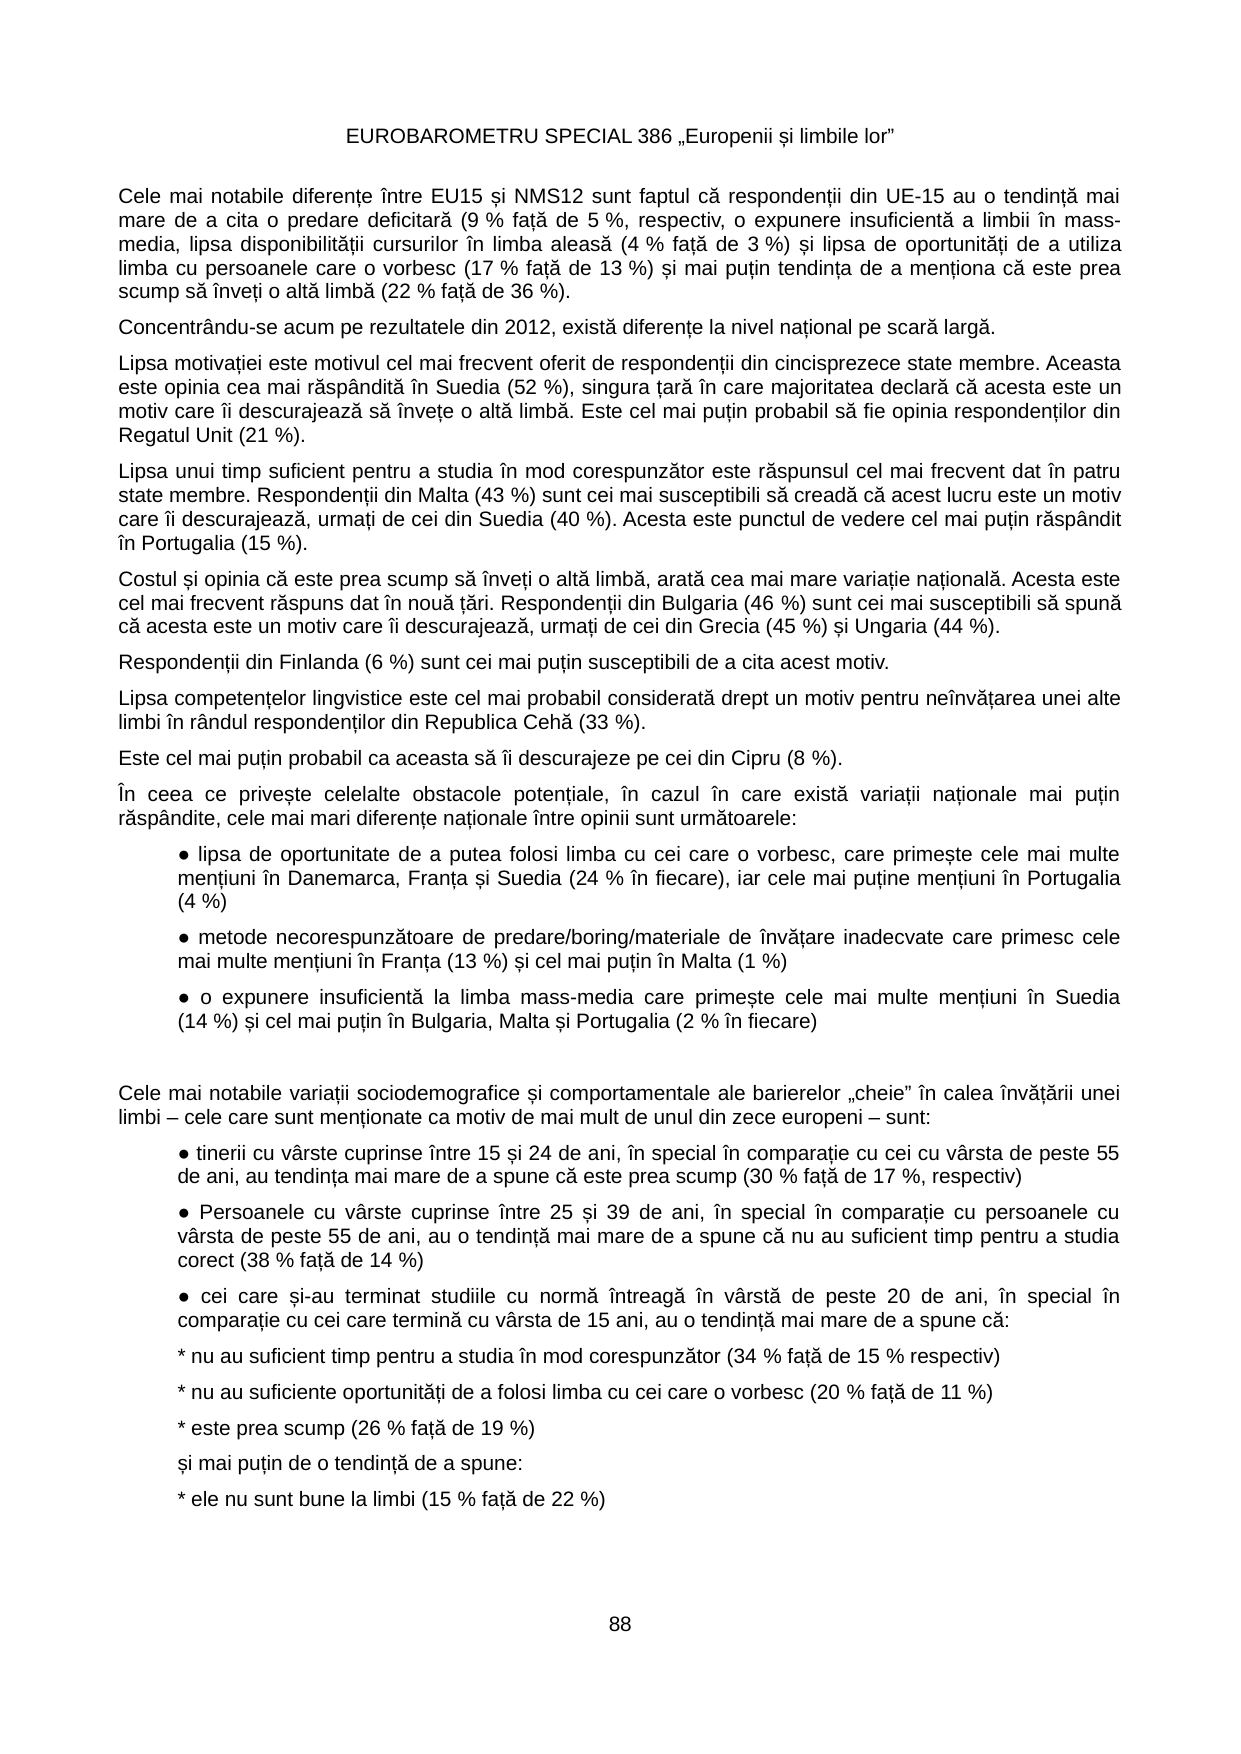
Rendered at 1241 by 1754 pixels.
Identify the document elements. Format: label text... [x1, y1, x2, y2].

text ● lipsa de oportunitate de a putea folosi limba cu cei care o vorbesc, care primește cele mai multe mențiuni în Danemarca, Franța și Suedia (24 % în fiecare), iar cele mai puține mențiuni în Portugalia (4 %) [177, 841, 1122, 913]
text Respondenții din Finlanda (6 %) sunt cei mai puțin susceptibili de a cita acest motiv. [118, 650, 1122, 674]
text * nu au suficiente oportunități de a folosi limba cu cei care o vorbesc (20 % față de 11 %) [177, 1379, 1122, 1403]
text ● tinerii cu vârste cuprinse între 15 și 24 de ani, în special în comparație cu cei cu vârsta de peste 55 de ani, au tendința mai mare de a spune că este prea scump (30 % față de 17 %, respectiv) [177, 1140, 1122, 1188]
text * este prea scump (26 % față de 19 %) [177, 1415, 1122, 1439]
text Concentrându-se acum pe rezultatele din 2012, există diferențe la nivel național pe scară largă. [118, 315, 1122, 339]
text ● metode necorespunzătoare de predare/boring/materiale de învățare inadecvate care primesc cele mai multe mențiuni în Franța (13 %) și cel mai puțin în Malta (1 %) [177, 925, 1122, 973]
text ● o expunere insuficientă la limba mass-media care primește cele mai multe mențiuni în Suedia (14 %) și cel mai puțin în Bulgaria, Malta și Portugalia (2 % în fiecare) [177, 985, 1122, 1033]
text * nu au suficient timp pentru a studia în mod corespunzător (34 % față de 15 % respectiv) [177, 1344, 1122, 1368]
text și mai puțin de o tendință de a spune: [177, 1451, 1122, 1475]
text Cele mai notabile variații sociodemografice și comportamentale ale barierelor „cheie” în calea învățării unei limbi – cele care sunt menționate ca motiv de mai mult de unul din zece europeni – sunt: [118, 1081, 1122, 1128]
text Lipsa motivației este motivul cel mai frecvent oferit de respondenții din cincisprezece state membre. Aceasta este opinia cea mai răspândită în Suedia (52 %), singura țară în care majoritatea declară că acesta este un motiv care îi descurajează să învețe o altă limbă. Este cel mai puțin probabil să fie opinia respondenților din Regatul Unit (21 %). [118, 351, 1122, 447]
text Lipsa unui timp suficient pentru a studia în mod corespunzător este răspunsul cel mai frecvent dat în patru state membre. Respondenții din Malta (43 %) sunt cei mai susceptibili să creadă că acest lucru este un motiv care îi descurajează, urmați de cei din Suedia (40 %). Acesta este punctul de vedere cel mai puțin răspândit în Portugalia (15 %). [118, 459, 1122, 554]
text * ele nu sunt bune la limbi (15 % față de 22 %) [177, 1487, 1122, 1511]
text ● cei care și-au terminat studiile cu normă întreagă în vârstă de peste 20 de ani, în special în comparație cu cei care termină cu vârsta de 15 ani, au o tendință mai mare de a spune că: [177, 1284, 1122, 1332]
text În ceea ce privește celelalte obstacole potențiale, în cazul în care există variații naționale mai puțin răspândite, cele mai mari diferențe naționale între opinii sunt următoarele: [118, 782, 1122, 829]
text Lipsa competențelor lingvistice este cel mai probabil considerată drept un motiv pentru neînvățarea unei alte limbi în rândul respondenților din Republica Cehă (33 %). [118, 686, 1122, 734]
text ● Persoanele cu vârste cuprinse între 25 și 39 de ani, în special în comparație cu persoanele cu vârsta de peste 55 de ani, au o tendință mai mare de a spune că nu au suficient timp pentru a studia corect (38 % față de 14 %) [177, 1200, 1122, 1272]
text Costul și opinia că este prea scump să înveți o altă limbă, arată cea mai mare variație națională. Acesta este cel mai frecvent răspuns dat în nouă țări. Respondenții din Bulgaria (46 %) sunt cei mai susceptibili să spună că acesta este un motiv care îi descurajează, urmați de cei din Grecia (45 %) și Ungaria (44 %). [118, 566, 1122, 638]
text Este cel mai puțin probabil ca aceasta să îi descurajeze pe cei din Cipru (8 %). [118, 746, 1122, 770]
text Cele mai notabile diferențe între EU15 și NMS12 sunt faptul că respondenții din UE-15 au o tendință mai mare de a cita o predare deficitară (9 % față de 5 %, respectiv, o expunere insuficientă a limbii în mass-media, lipsa disponibilității cursurilor în limba aleasă (4 % față de 3 %) și lipsa de oportunități de a utiliza limba cu persoanele care o vorbesc (17 % față de 13 %) și mai puțin tendința de a menționa că este prea scump să înveți o altă limbă (22 % față de 36 %). [118, 183, 1122, 303]
